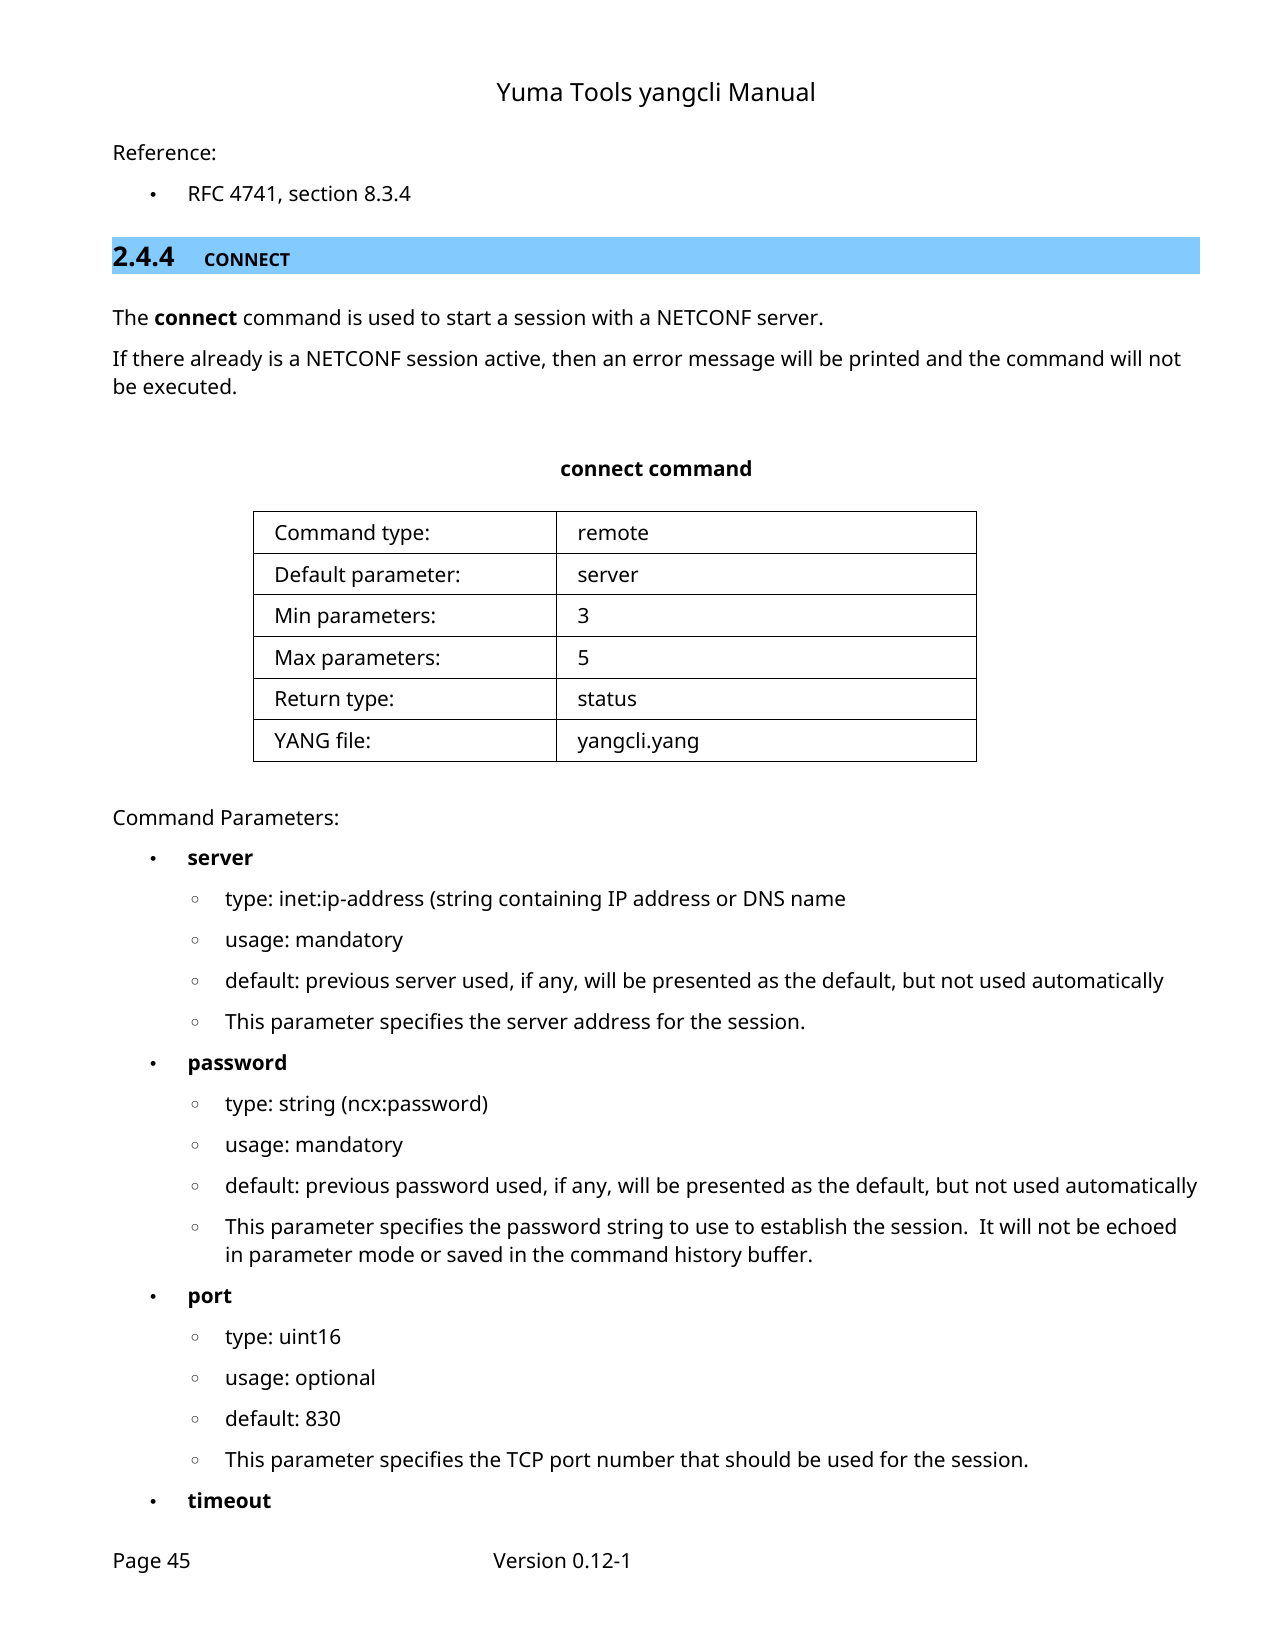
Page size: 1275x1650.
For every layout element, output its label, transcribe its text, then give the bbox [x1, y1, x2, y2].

table_cell status [557, 679, 976, 719]
list usage: mandatory [187, 925, 1200, 954]
list This parameter specifies the server address for the session. [187, 1007, 1200, 1036]
list default: previous password used, if any, will be presented as the default, but not used automatically [187, 1171, 1200, 1199]
table_cell YANG file: [254, 720, 556, 761]
table_cell 3 [557, 595, 976, 636]
table_cell server [557, 554, 976, 594]
list type: inet:ip-address (string containing IP address or DNS name [187, 884, 1200, 913]
list default: 830 [187, 1404, 1200, 1433]
list type: uint16 [187, 1322, 1200, 1351]
list password [150, 1048, 1200, 1077]
list usage: mandatory [187, 1130, 1200, 1158]
list port [150, 1281, 1200, 1310]
list default: previous server used, if any, will be presented as the default, but not used automatically [187, 966, 1200, 995]
text Reference: [112, 138, 1200, 167]
table_cell Min parameters: [254, 595, 556, 636]
text If there already is a NETCONF session active, then an error message will be printed and the command will not be executed. [112, 344, 1200, 401]
subtitle connect command [127, 454, 1185, 483]
table_cell yangcli.yang [557, 720, 976, 761]
table_header Command type: [254, 512, 556, 553]
subtitle connect [112, 237, 1200, 274]
text Command Parameters: [112, 803, 1200, 831]
table_header remote [557, 512, 976, 553]
list This parameter specifies the password string to use to establish the session. It will not be echoed in parameter mode or saved in the command history buffer. [187, 1212, 1200, 1269]
list server [150, 843, 1200, 872]
list This parameter specifies the TCP port number that should be used for the session. [187, 1445, 1200, 1473]
text The connect command is used to start a session with a NETCONF server. [112, 303, 1200, 332]
table_cell Max parameters: [254, 637, 556, 677]
table_cell Return type: [254, 679, 556, 719]
list usage: optional [187, 1363, 1200, 1392]
list RFC 4741, section 8.3.4 [150, 179, 1200, 208]
list timeout [150, 1486, 1200, 1514]
table_cell Default parameter: [254, 554, 556, 594]
list type: string (ncx:password) [187, 1089, 1200, 1118]
table_cell 5 [557, 637, 976, 677]
